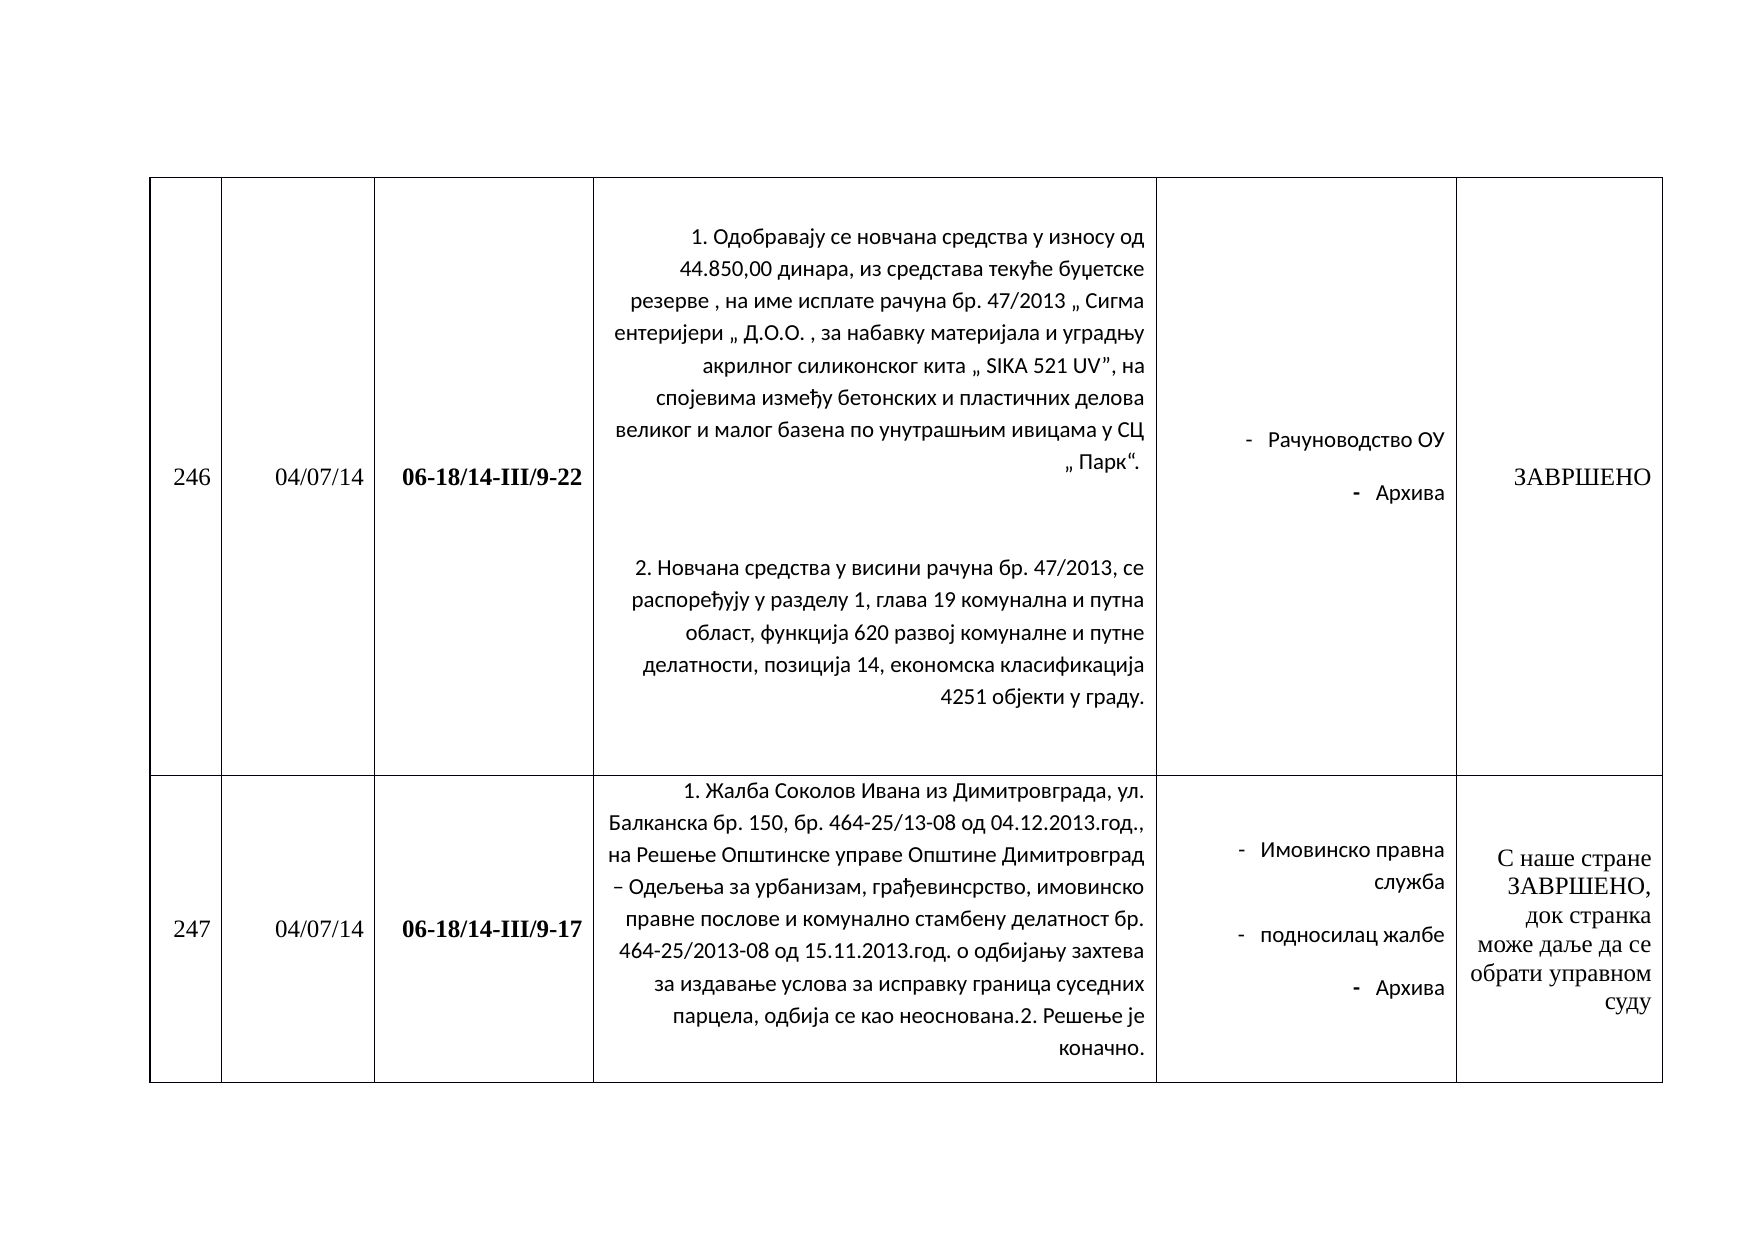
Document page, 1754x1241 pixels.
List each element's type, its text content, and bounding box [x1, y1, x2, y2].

table_cell 1. Одобравају се новчана средства у износу од 44.850,00 динара, из средстава текуће буџетске резерве , на име исплате рачуна бр. 47/2013 „ Сигма ентеријери „ Д.О.О. , за набавку материјала и уградњу акрилног силиконског кита „ SIKA 521 UV”, на спојевима између бетонских и пластичних делова великог и малог базена по унутрашњим ивицама у СЦ „ Парк“. 2. Новчана средства у висини рачуна бр. 47/2013, се распоређују у разделу 1, глава 19 комунална и путна област, функција 620 развој комуналне и путне делатности, позиција 14, економска класификација 4251 објекти у граду. [594, 178, 1156, 775]
table_cell - Рачуноводство ОУ - Архива [1157, 178, 1456, 775]
table_cell 07.04.14 [222, 178, 374, 775]
table_cell 06-18/14-III/9-17 [375, 776, 593, 1082]
table_cell 07.04.14 [222, 776, 374, 1082]
table_cell - Имовинско правна служба - подносилац жалбе - Архива [1157, 776, 1456, 1082]
table_cell 246 [151, 178, 221, 775]
table_cell 06-18/14-III/9-22 [375, 178, 593, 775]
table_cell 1. Жалба Соколов Ивана из Димитровграда, ул. Балканска бр. 150, бр. 464-25/13-08 од 04.12.2013.год., на Решење Општинске управе Општине Димитровград – Одељења за урбанизам, грађевинсрство, имовинско правне послове и комунално стамбену делатност бр. 464-25/2013-08 од 15.11.2013.год. о одбијању захтева за издавање услова за исправку граница суседних парцела, одбија се као неоснована.2. Решење је коначно. [594, 776, 1156, 1082]
table_cell 247 [151, 776, 221, 1082]
table_cell ЗАВРШЕНО [1457, 178, 1662, 775]
table_cell С наше стране ЗАВРШЕНО, док странка може даље да се обрати управном суду [1457, 776, 1662, 1082]
